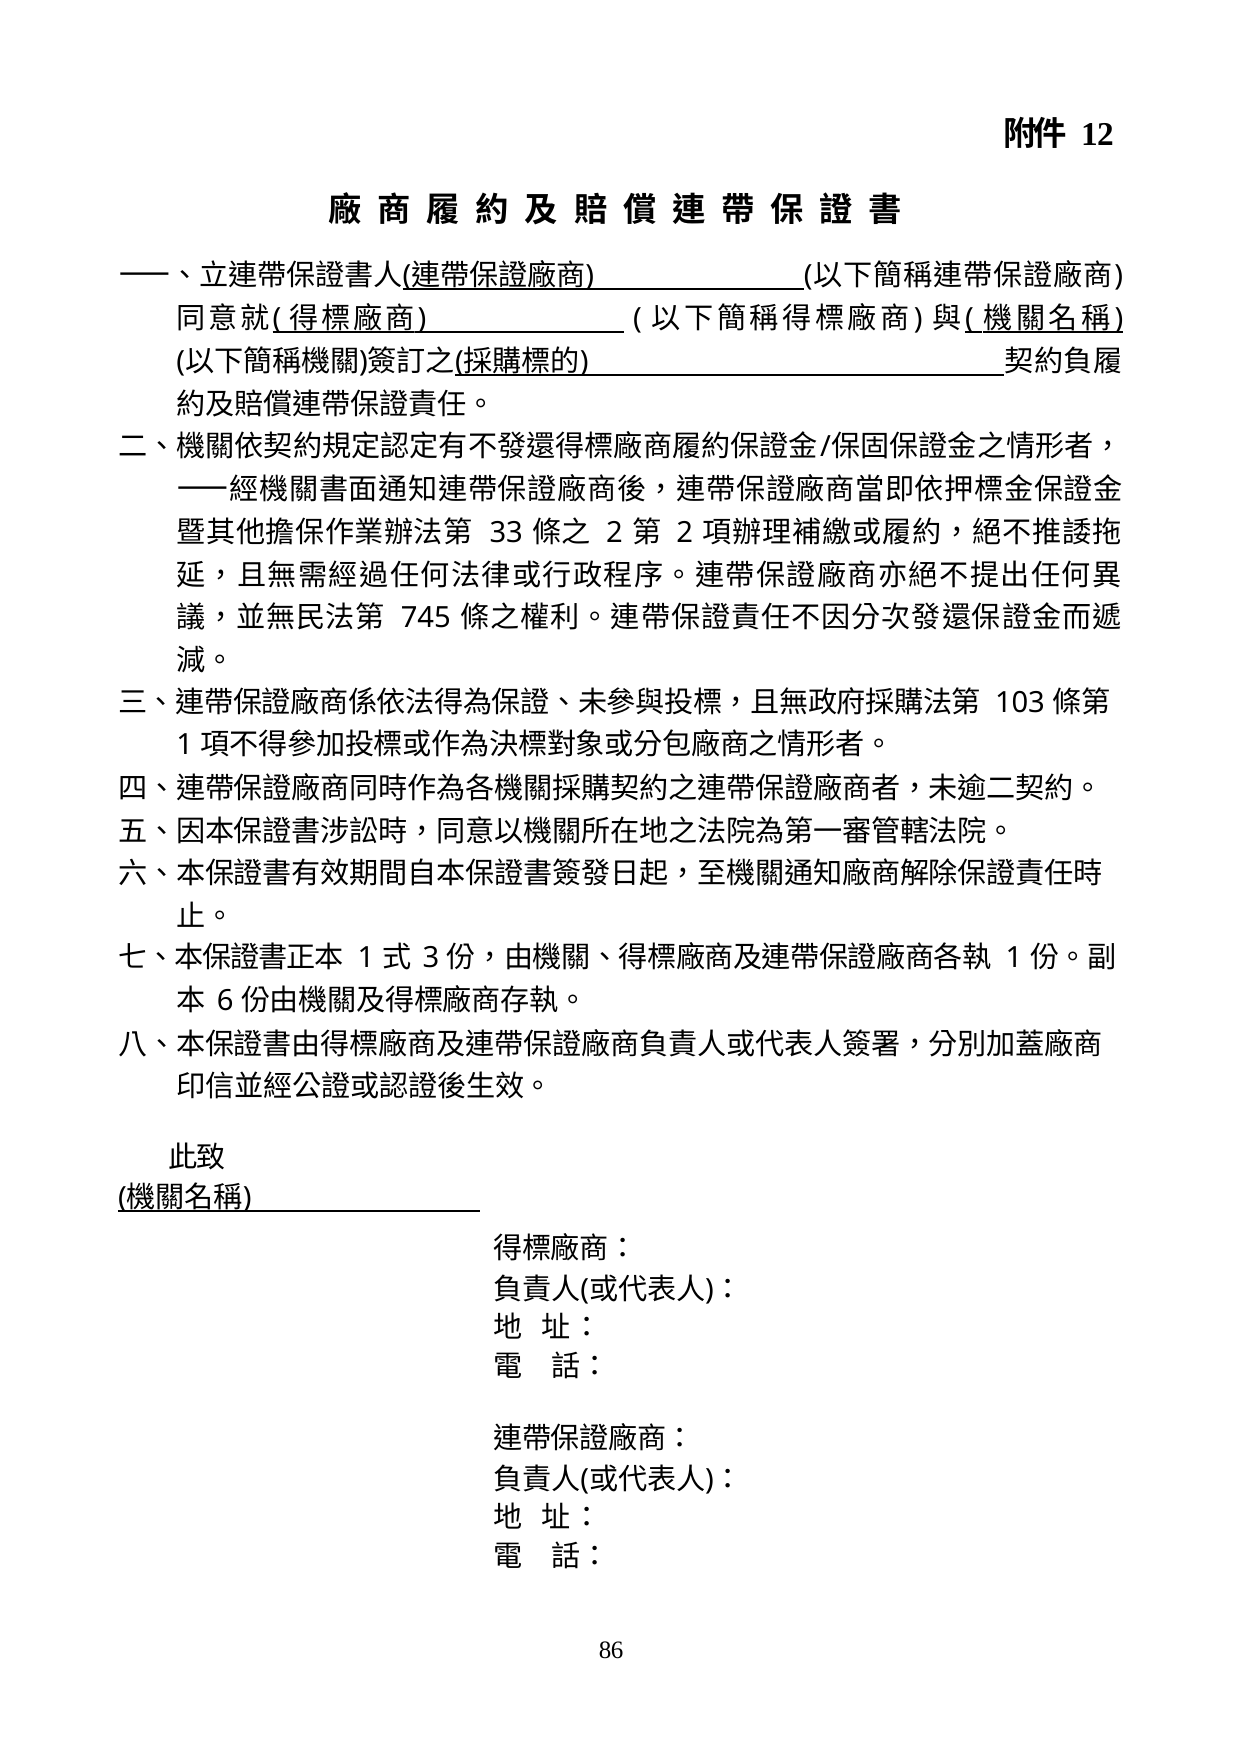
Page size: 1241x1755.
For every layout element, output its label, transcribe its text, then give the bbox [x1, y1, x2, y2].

text 負責人(或代表人)：地 址： [493, 1268, 754, 1346]
text 一、立連帶保證書人(連帶保證廠商) (以下簡稱連帶保證廠商)同意就( 得標廠商) ( 以下簡稱得標廠商) 與( 機關名稱) (以下簡稱機關)簽訂之(採購標的) 契約負履約及賠償連帶保證責任。 [118, 252, 1123, 423]
text 電 話： [493, 1536, 1174, 1574]
text 得標廠商： [493, 1227, 1174, 1267]
subtitle 附件 12 [52, 107, 1114, 155]
text 二、機關依契約規定認定有不發還得標廠商履約保證金/保固保證金之情形者，一經機關書面通知連帶保證廠商後，連帶保證廠商當即依押標金保證金暨其他擔保作業辦法第 33 條之 2 第 2 項辦理補繳或履約，絕不推諉拖延，且無需經過任何法律或行政程序。連帶保證廠商亦絕不提出任何異議，並無民法第 745 條之權利。連帶保證責任不因分次發還保證金而遞減。 [118, 423, 1123, 679]
text 三、連帶保證廠商係依法得為保證、未參與投標，且無政府採購法第 103 條第 [118, 679, 1174, 720]
text 四、連帶保證廠商同時作為各機關採購契約之連帶保證廠商者，未逾二契約。五、因本保證書涉訟時，同意以機關所在地之法院為第一審管轄法院。 [118, 764, 1110, 849]
text (機關名稱) [118, 1175, 480, 1210]
text 七、本保證書正本 1 式 3 份，由機關、得標廠商及連帶保證廠商各執 1 份。副 [118, 935, 1174, 976]
text 連帶保證廠商： [493, 1417, 1174, 1457]
text 八、本保證書由得標廠商及連帶保證廠商負責人或代表人簽署，分別加蓋廠商印信並經公證或認證後生效。 [118, 1020, 1123, 1105]
text 負責人(或代表人)：地 址： [493, 1458, 754, 1536]
text 1 項不得參加投標或作為決標對象或分包廠商之情形者。 [176, 721, 1174, 763]
text 廠 商 履 約 及 賠 償 連 帶 保 證 書 [328, 183, 1174, 231]
text 六、本保證書有效期間自本保證書簽發日起，至機關通知廠商解除保證責任時止。 [118, 850, 1123, 935]
text 此致 [168, 1135, 480, 1175]
text 電 話： [493, 1346, 1174, 1385]
text 本 6 份由機關及得標廠商存執。 [176, 977, 1174, 1019]
